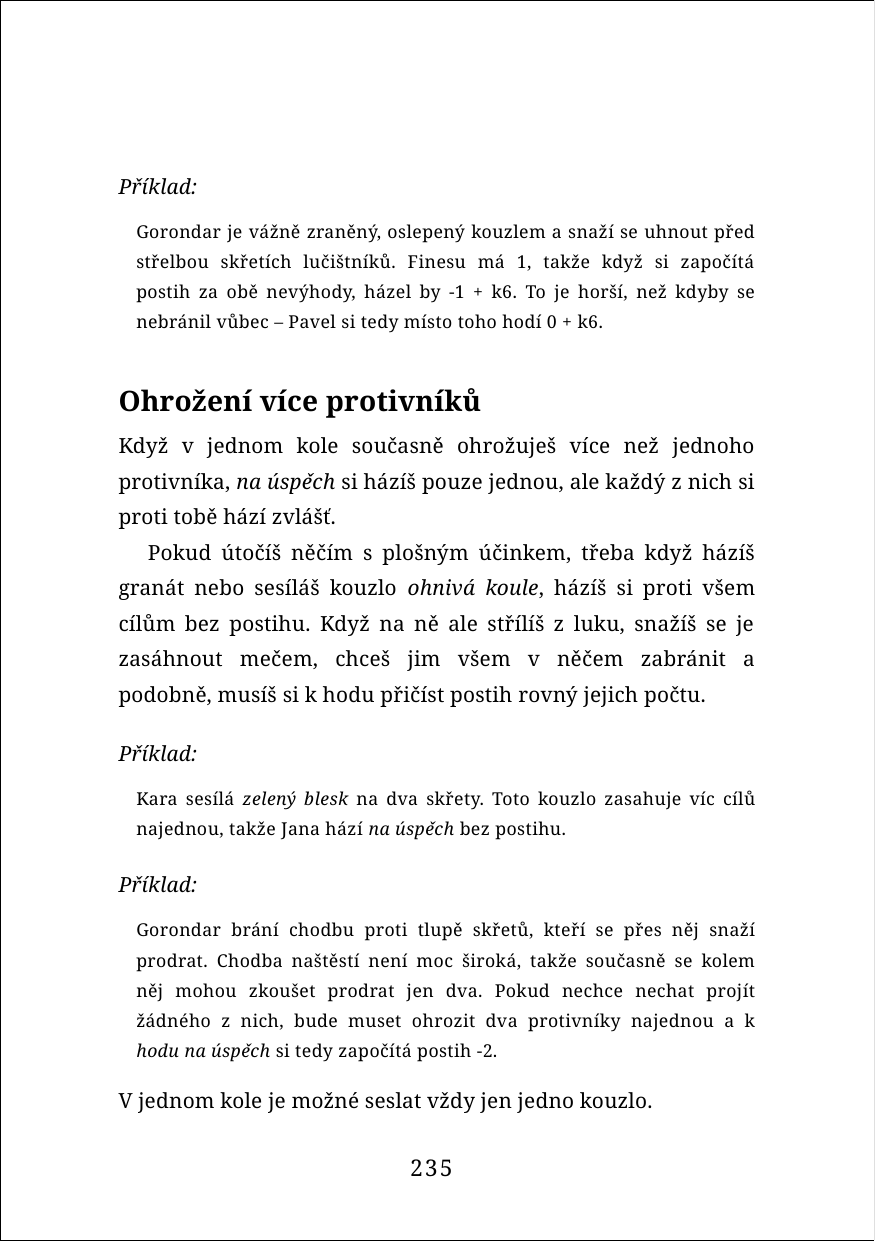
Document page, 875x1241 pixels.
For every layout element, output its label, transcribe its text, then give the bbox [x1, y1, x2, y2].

text Příklad: [118, 172, 756, 200]
text Když v jednom kole současně ohrožuješ více než jednoho protivníka, na úspěch si házíš pouze jednou, ale každý z nich si proti tobě hází zvlášť. Pokud útočíš něčím s plošným účinkem, třeba když házíš granát nebo sesíláš kouzlo ohnivá koule, házíš si proti všem cílům bez postihu. Když na ně ale střílíš z luku, snažíš se je zasáhnout mečem, chceš jim všem v něčem zabránit a podobně, musíš si k hodu přičíst postih rovný jejich počtu. [118, 431, 756, 708]
text Gorondar brání chodbu proti tlupě skřetů, kteří se přes něj snaží prodrat. Chodba naštěstí není moc široká, takže současně se kolem něj mohou zkoušet prodrat jen dva. Pokud nechce nechat projít žádného z nich, bude muset ohrozit dva protivníky najednou a k hodu na úspěch si tedy započítá postih -2. [136, 918, 756, 1063]
subtitle Ohrožení více protivníků [118, 381, 756, 419]
text V jednom kole je možné seslat vždy jen jedno kouzlo. [118, 1087, 756, 1115]
text Příklad: [118, 871, 756, 899]
text Gorondar je vážně zraněný, oslepený kouzlem a snaží se uhnout před střelbou skřetích lučištníků. Finesu má 1, takže když si započítá postih za obě nevýhody, házel by -1 + k6. To je horší, než kdyby se nebránil vůbec – Pavel si tedy místo toho hodí 0 + k6. [136, 219, 756, 334]
text Příklad: [118, 739, 756, 768]
text Kara sesílá zelený blesk na dva skřety. Toto kouzlo zasahuje víc cílů najednou, takže Jana hází na úspěch bez postihu. [136, 786, 756, 841]
